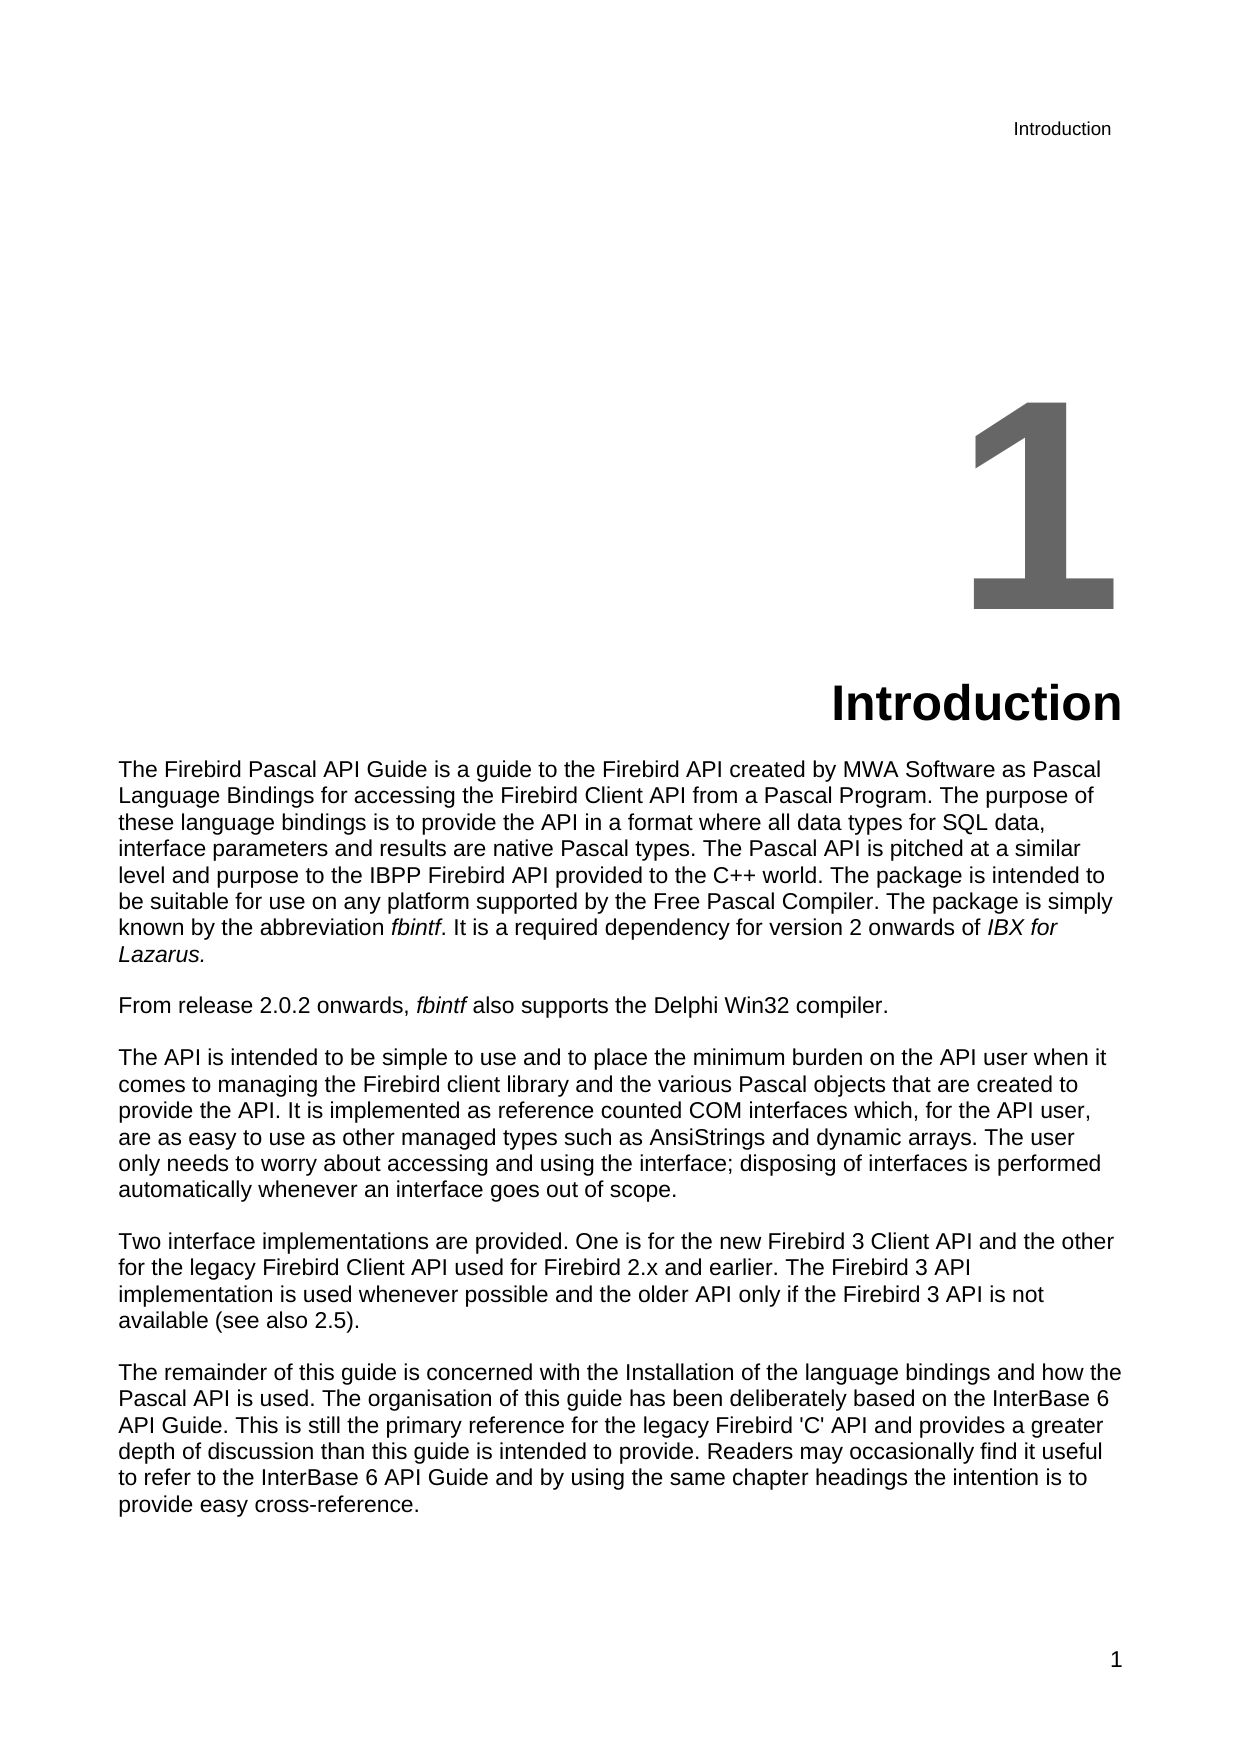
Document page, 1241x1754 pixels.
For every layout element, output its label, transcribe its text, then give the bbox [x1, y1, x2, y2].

text The API is intended to be simple to use and to place the minimum burden on the API user when it comes to managing the Firebird client library and the various Pascal objects that are created to provide the API. It is implemented as reference counted COM interfaces which, for the API user, are as easy to use as other managed types such as AnsiStrings and dynamic arrays. The user only needs to worry about accessing and using the interface; disposing of interfaces is performed automatically whenever an interface goes out of scope. [118, 1044, 1122, 1202]
text The Firebird Pascal API Guide is a guide to the Firebird API created by MWA Software as Pascal Language Bindings for accessing the Firebird Client API from a Pascal Program. The purpose of these language bindings is to provide the API in a format where all data types for SQL data, interface parameters and results are native Pascal types. The Pascal API is pitched at a similar level and purpose to the IBPP Firebird API provided to the C++ world. The package is intended to be suitable for use on any platform supported by the Free Pascal Compiler. The package is simply known by the abbreviation fbintf. It is a required dependency for version 2 onwards of IBX for Lazarus. [118, 756, 1122, 967]
text Two interface implementations are provided. One is for the new Firebird 3 Client API and the other for the legacy Firebird Client API used for Firebird 2.x and earlier. The Firebird 3 API implementation is used whenever possible and the older API only if the Firebird 3 API is not available (see also 2.5). [118, 1228, 1122, 1333]
subtitle Introduction [81, 328, 1122, 731]
text The remainder of this guide is concerned with the Installation of the language bindings and how the Pascal API is used. The organisation of this guide has been deliberately based on the InterBase 6 API Guide. This is still the primary reference for the legacy Firebird 'C' API and provides a greater depth of discussion than this guide is intended to provide. Readers may occasionally find it useful to refer to the InterBase 6 API Guide and by using the same chapter headings the intention is to provide easy cross-reference. [118, 1359, 1122, 1517]
text From release 2.0.2 onwards, fbintf also supports the Delphi Win32 compiler. [118, 992, 1122, 1019]
